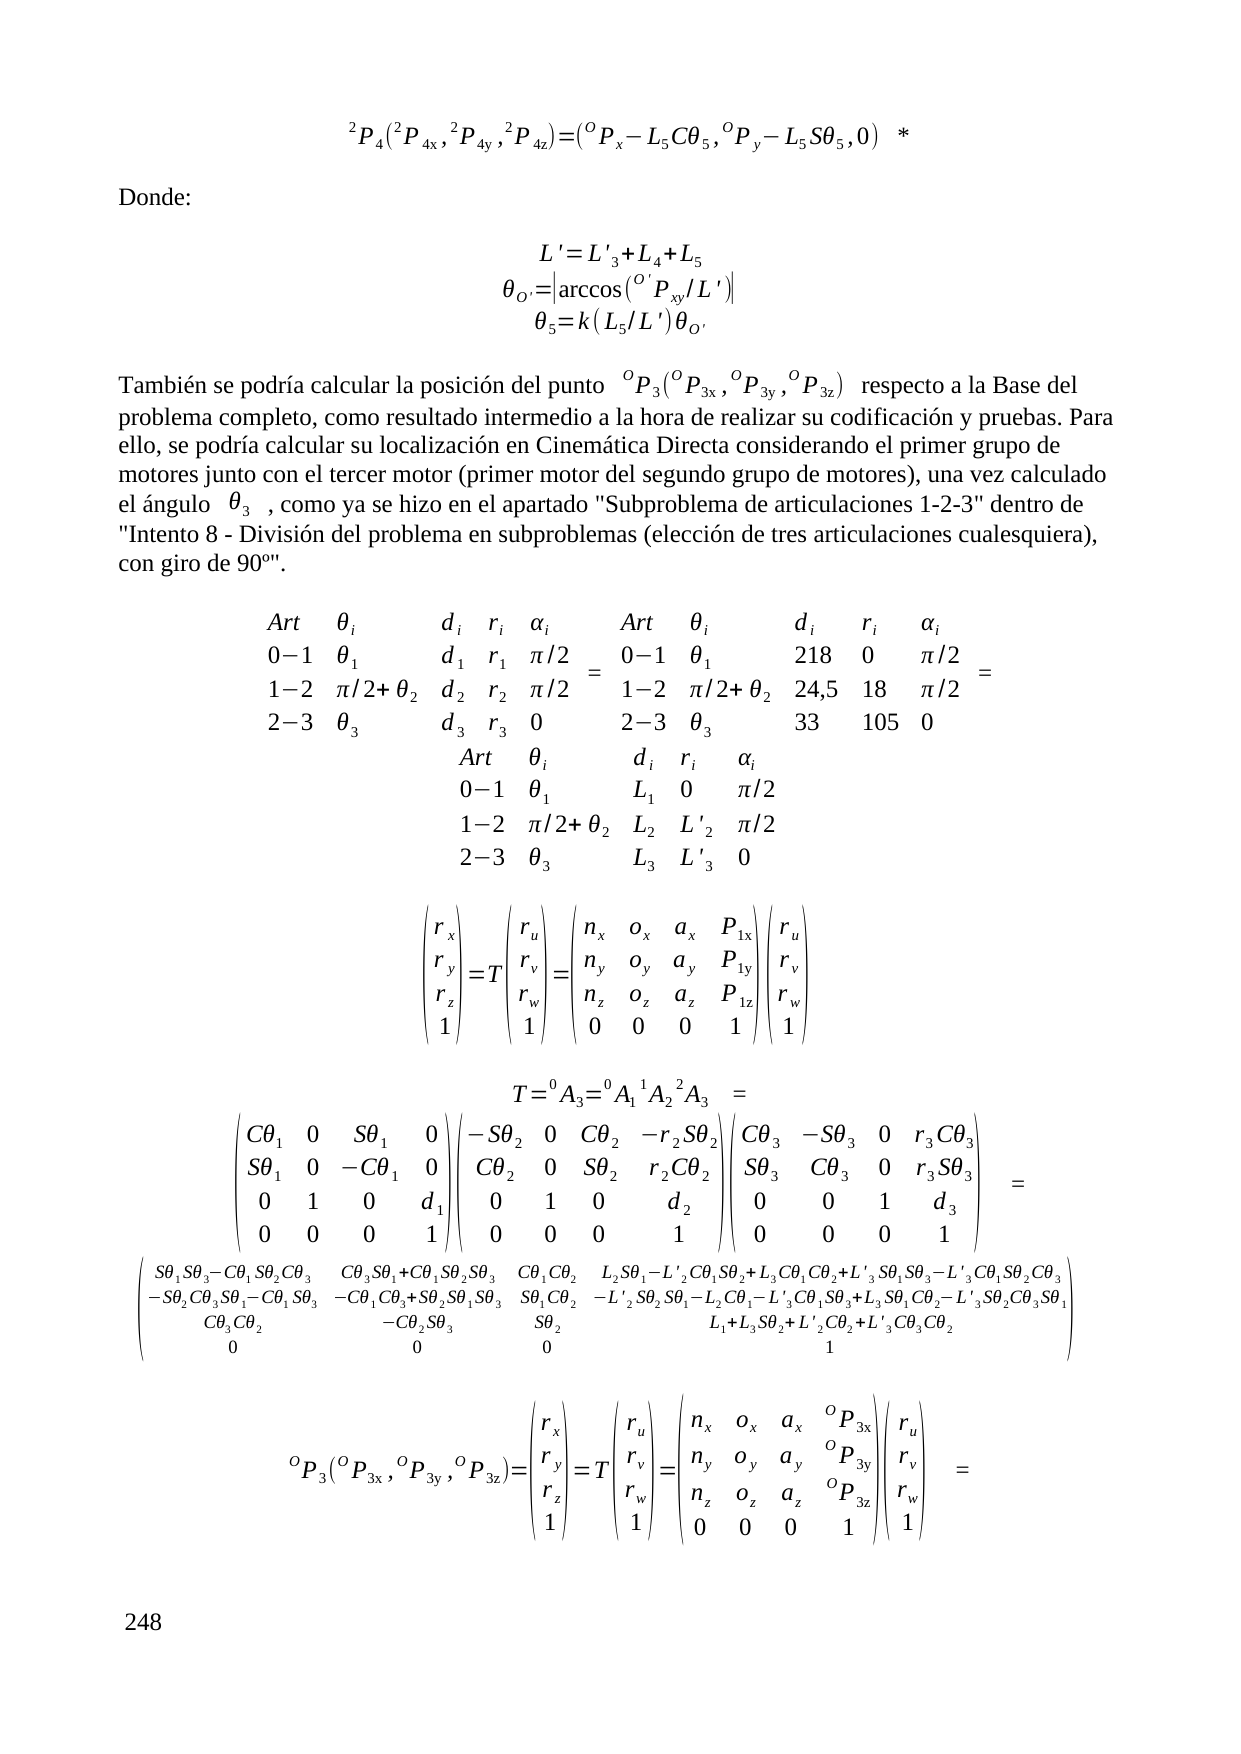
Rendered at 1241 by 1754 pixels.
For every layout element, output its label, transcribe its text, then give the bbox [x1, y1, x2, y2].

text También se podría calcular la posición del puntorespecto a la Base del problema completo, como resultado intermedio a la hora de realizar su codificación y pruebas. Para ello, se podría calcular su localización en Cinemática Directa considerando el primer grupo de motores junto con el tercer motor (primer motor del segundo grupo de motores), una vez calculado el ángulo, como ya se hizo en el apartado "Subproblema de articulaciones 1-2-3" dentro de "Intento 8 - División del problema en subproblemas (elección de tres articulaciones cualesquiera), con giro de 90º". [118, 367, 1122, 577]
text = [118, 1076, 1122, 1111]
text == [118, 606, 1122, 874]
text = [118, 1391, 1122, 1547]
text Donde: [118, 182, 1122, 211]
text = [118, 1111, 1122, 1255]
text * [118, 118, 1122, 153]
